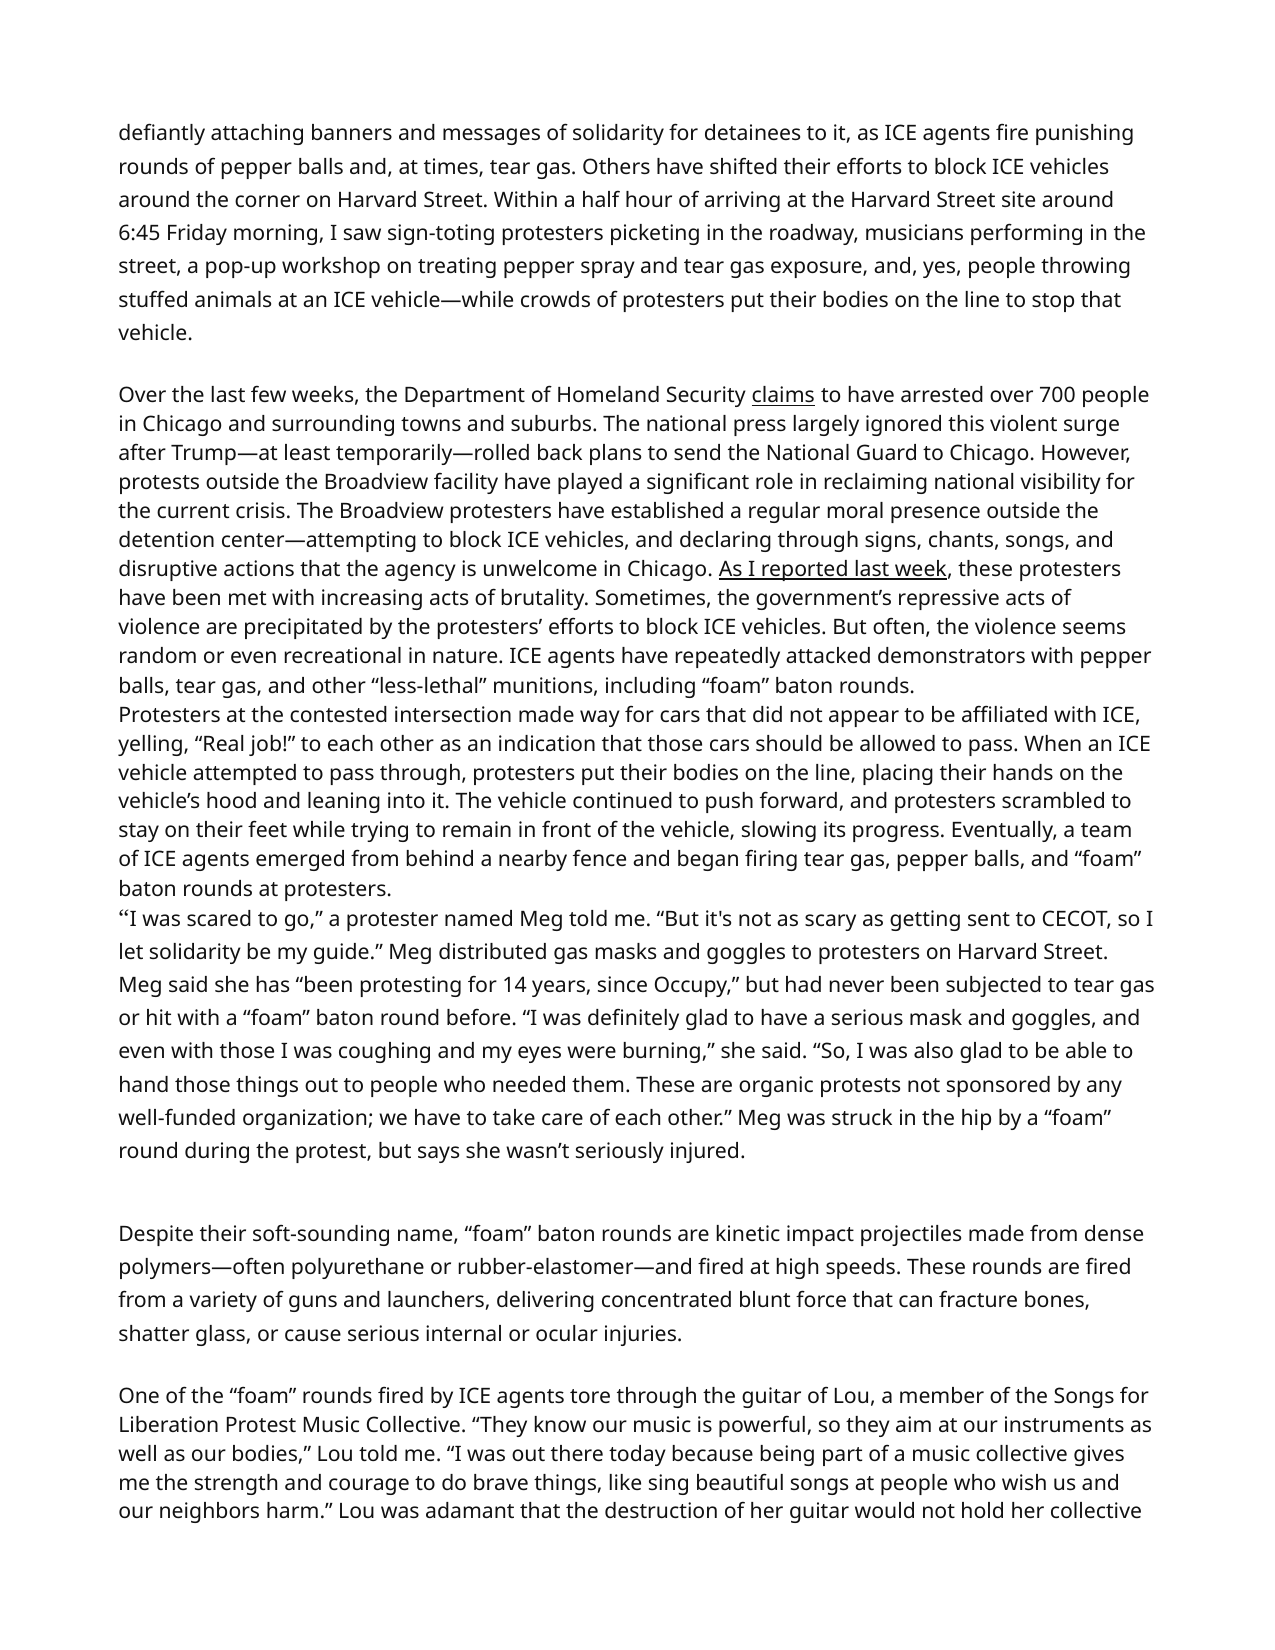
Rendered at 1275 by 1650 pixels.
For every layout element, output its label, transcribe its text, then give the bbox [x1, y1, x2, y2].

text defiantly attaching banners and messages of solidarity for detainees to it, as ICE agents fire punishing rounds of pepper balls and, at times, tear gas. Others have shifted their efforts to block ICE vehicles around the corner on Harvard Street. Within a half hour of arriving at the Harvard Street site around 6:45 Friday morning, I saw sign-toting protesters picketing in the roadway, musicians performing in the street, a pop-up workshop on treating pepper spray and tear gas exposure, and, yes, people throwing stuffed animals at an ICE vehicle—while crowds of protesters put their bodies on the line to stop that vehicle. [118, 118, 1157, 346]
text Protesters at the contested intersection made way for cars that did not appear to be affiliated with ICE, yelling, “Real job!” to each other as an indication that those cars should be allowed to pass. When an ICE vehicle attempted to pass through, protesters put their bodies on the line, placing their hands on the vehicle’s hood and leaning into it. The vehicle continued to push forward, and protesters scrambled to stay on their feet while trying to remain in front of the vehicle, slowing its progress. Eventually, a team of ICE agents emerged from behind a nearby fence and began firing tear gas, pepper balls, and “foam” baton rounds at protesters. [118, 699, 1157, 903]
text “I was scared to go,” a protester named Meg told me. “But it's not as scary as getting sent to CECOT, so I let solidarity be my guide.” Meg distributed gas masks and goggles to protesters on Harvard Street. Meg said she has “been protesting for 14 years, since Occupy,” but had never been subjected to tear gas or hit with a “foam” baton round before. “I was definitely glad to have a serious mask and goggles, and even with those I was coughing and my eyes were burning,” she said. “So, I was also glad to be able to hand those things out to people who needed them. These are organic protests not sponsored by any well-funded organization; we have to take care of each other.” Meg was struck in the hip by a “foam” round during the protest, but says she wasn’t seriously injured. [118, 903, 1157, 1165]
text One of the “foam” rounds fired by ICE agents tore through the guitar of Lou, a member of the Songs for Liberation Protest Music Collective. “They know our music is powerful, so they aim at our instruments as well as our bodies,” Lou told me. “I was out there today because being part of a music collective gives me the strength and courage to do brave things, like sing beautiful songs at people who wish us and our neighbors harm.” Lou was adamant that the destruction of her guitar would not hold her collective [118, 1352, 1157, 1525]
text Despite their soft-sounding name, “foam” baton rounds are kinetic impact projectiles made from dense polymers—often polyurethane or rubber-elastomer—and fired at high speeds. These rounds are fired from a variety of guns and launchers, delivering concentrated blunt force that can fracture bones, shatter glass, or cause serious internal or ocular injuries. [118, 1219, 1157, 1347]
text Over the last few weeks, the Department of Homeland Security claims to have arrested over 700 people in Chicago and surrounding towns and suburbs. The national press largely ignored this violent surge after Trump—at least temporarily—rolled back plans to send the National Guard to Chicago. However, protests outside the Broadview facility have played a significant role in reclaiming national visibility for the current crisis. The Broadview protesters have established a regular moral presence outside the detention center—attempting to block ICE vehicles, and declaring through signs, chants, songs, and disruptive actions that the agency is unwelcome in Chicago. As I reported last week, these protesters have been met with increasing acts of brutality. Sometimes, the government’s repressive acts of violence are precipitated by the protesters’ efforts to block ICE vehicles. But often, the violence seems random or even recreational in nature. ICE agents have repeatedly attacked demonstrators with pepper balls, tear gas, and other “less-lethal” munitions, including “foam” baton rounds. [118, 351, 1157, 699]
